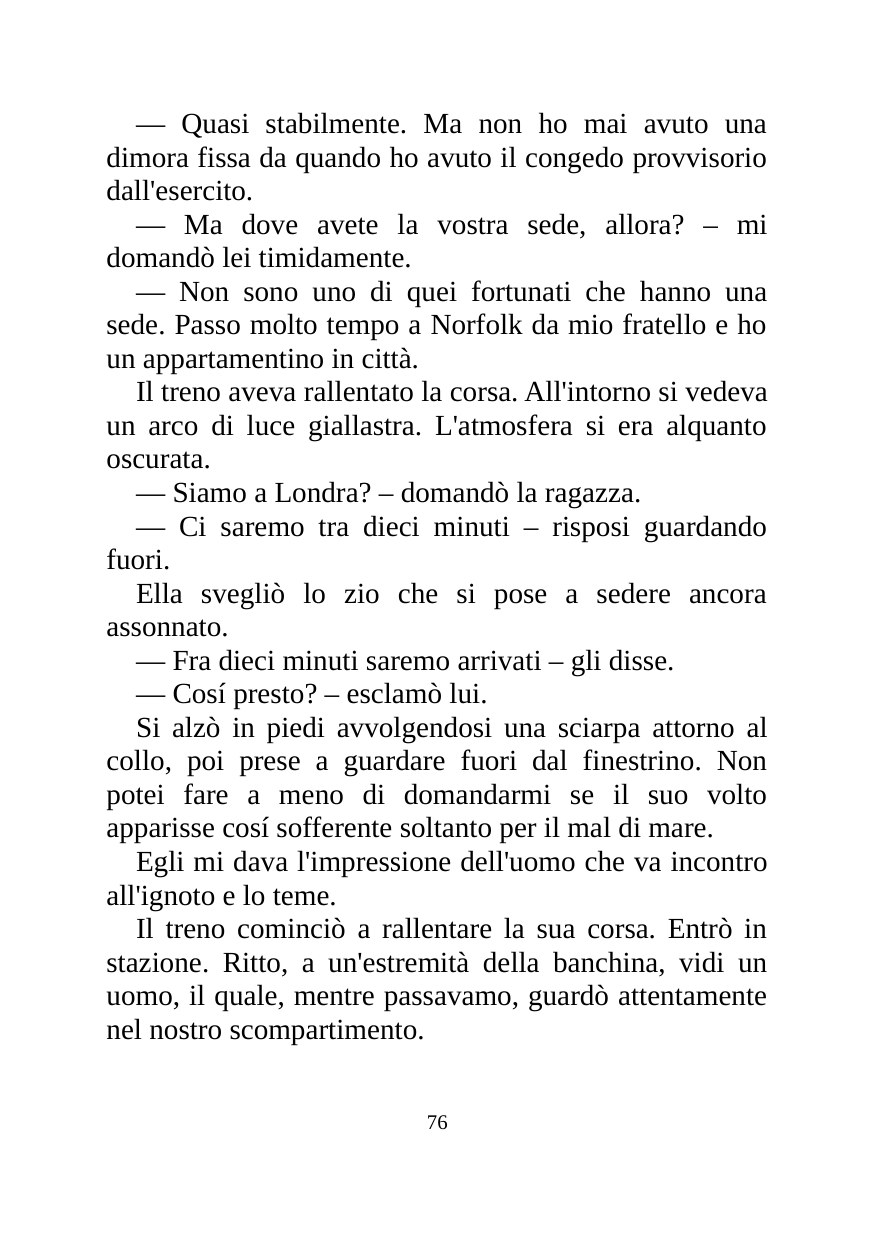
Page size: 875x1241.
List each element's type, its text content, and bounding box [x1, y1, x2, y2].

text — Ci saremo tra dieci minuti – risposi guardando fuori. [106, 509, 768, 576]
text — Ma dove avete la vostra sede, allora? – mi domandò lei timidamente. [106, 207, 768, 274]
text — Cosí presto? – esclamò lui. [106, 676, 768, 710]
text Il treno cominciò a rallentare la sua corsa. Entrò in stazione. Ritto, a un'estremità della banchina, vidi un uomo, il quale, mentre passavamo, guardò attentamente nel nostro scompartimento. [106, 911, 768, 1045]
text — Fra dieci minuti saremo arrivati – gli disse. [106, 643, 768, 676]
text — Siamo a Londra? – domandò la ragazza. [106, 475, 768, 509]
text — Quasi stabilmente. Ma non ho mai avuto una dimora fissa da quando ho avuto il congedo provvisorio dall'esercito. [106, 106, 768, 207]
text Egli mi dava l'impressione dell'uomo che va incontro all'ignoto e lo teme. [106, 844, 768, 911]
text — Non sono uno di quei fortunati che hanno una sede. Passo molto tempo a Norfolk da mio fratello e ho un appartamentino in città. [106, 274, 768, 374]
text Ella svegliò lo zio che si pose a sedere ancora assonnato. [106, 576, 768, 643]
text Il treno aveva rallentato la corsa. All'intorno si vedeva un arco di luce giallastra. L'atmosfera si era alquanto oscurata. [106, 374, 768, 475]
text Si alzò in piedi avvolgendosi una sciarpa attorno al collo, poi prese a guardare fuori dal finestrino. Non potei fare a meno di domandarmi se il suo volto apparisse cosí sofferente soltanto per il mal di mare. [106, 710, 768, 844]
